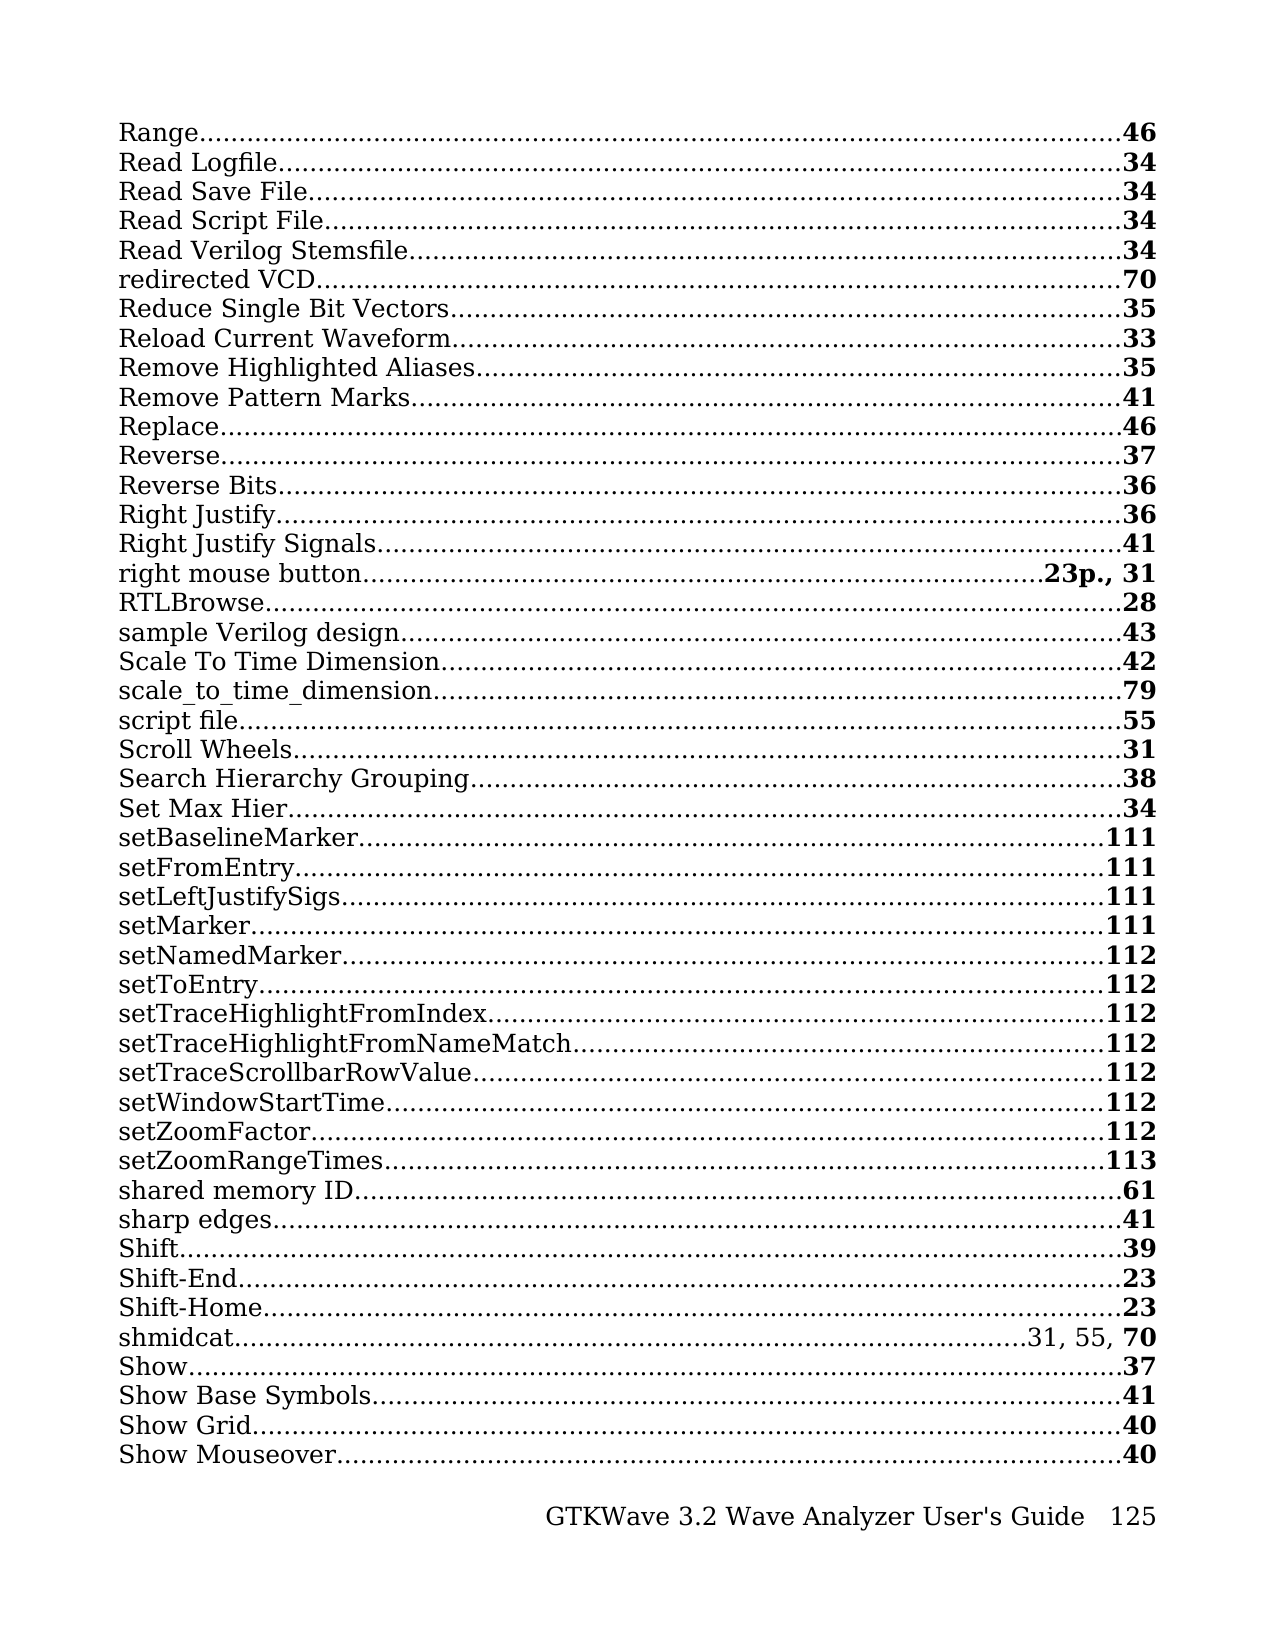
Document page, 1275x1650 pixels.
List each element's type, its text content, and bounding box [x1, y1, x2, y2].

text Scale To Time Dimension 42 [118, 647, 1157, 676]
text Read Script File 34 [118, 206, 1157, 236]
text setTraceHighlightFromIndex 112 [118, 999, 1157, 1029]
text setWindowStartTime 112 [118, 1087, 1157, 1117]
text scale_to_time_dimension 79 [118, 676, 1157, 706]
text Show Mouseover 40 [118, 1440, 1157, 1469]
text Reverse Bits 36 [118, 471, 1157, 500]
text Show 37 [118, 1352, 1157, 1381]
text Read Logfile 34 [118, 147, 1157, 177]
text Shift-End 23 [118, 1264, 1157, 1293]
text setFromEntry 111 [118, 852, 1157, 882]
text setNamedMarker 112 [118, 941, 1157, 970]
text setZoomFactor 112 [118, 1117, 1157, 1146]
text Reload Current Waveform 33 [118, 324, 1157, 353]
text Shift 39 [118, 1234, 1157, 1264]
text Reduce Single Bit Vectors 35 [118, 294, 1157, 324]
text shmidcat 31, 55, 70 [118, 1322, 1157, 1352]
text Shift-Home 23 [118, 1293, 1157, 1322]
text Show Base Symbols 41 [118, 1381, 1157, 1411]
text setZoomRangeTimes 113 [118, 1146, 1157, 1176]
text shared memory ID 61 [118, 1176, 1157, 1205]
text sharp edges 41 [118, 1205, 1157, 1234]
text Right Justify Signals 41 [118, 529, 1157, 559]
text Read Save File 34 [118, 177, 1157, 206]
text Remove Pattern Marks 41 [118, 382, 1157, 412]
text setLeftJustifySigs 111 [118, 882, 1157, 911]
text right mouse button 23p., 31 [118, 559, 1157, 588]
text Right Justify 36 [118, 500, 1157, 529]
text Scroll Wheels 31 [118, 735, 1157, 764]
text Search Hierarchy Grouping 38 [118, 764, 1157, 794]
text Replace 46 [118, 412, 1157, 441]
text Remove Highlighted Aliases 35 [118, 353, 1157, 382]
text script file 55 [118, 706, 1157, 735]
text setMarker 111 [118, 911, 1157, 941]
text Range 46 [118, 118, 1157, 147]
text Read Verilog Stemsfile 34 [118, 236, 1157, 265]
text RTLBrowse 28 [118, 588, 1157, 617]
text Reverse 37 [118, 441, 1157, 471]
text Set Max Hier 34 [118, 794, 1157, 823]
text setBaselineMarker 111 [118, 823, 1157, 852]
text setToEntry 112 [118, 970, 1157, 999]
text sample Verilog design 43 [118, 617, 1157, 647]
text setTraceHighlightFromNameMatch 112 [118, 1029, 1157, 1058]
text redirected VCD 70 [118, 265, 1157, 294]
text Show Grid 40 [118, 1411, 1157, 1440]
text setTraceScrollbarRowValue 112 [118, 1058, 1157, 1087]
